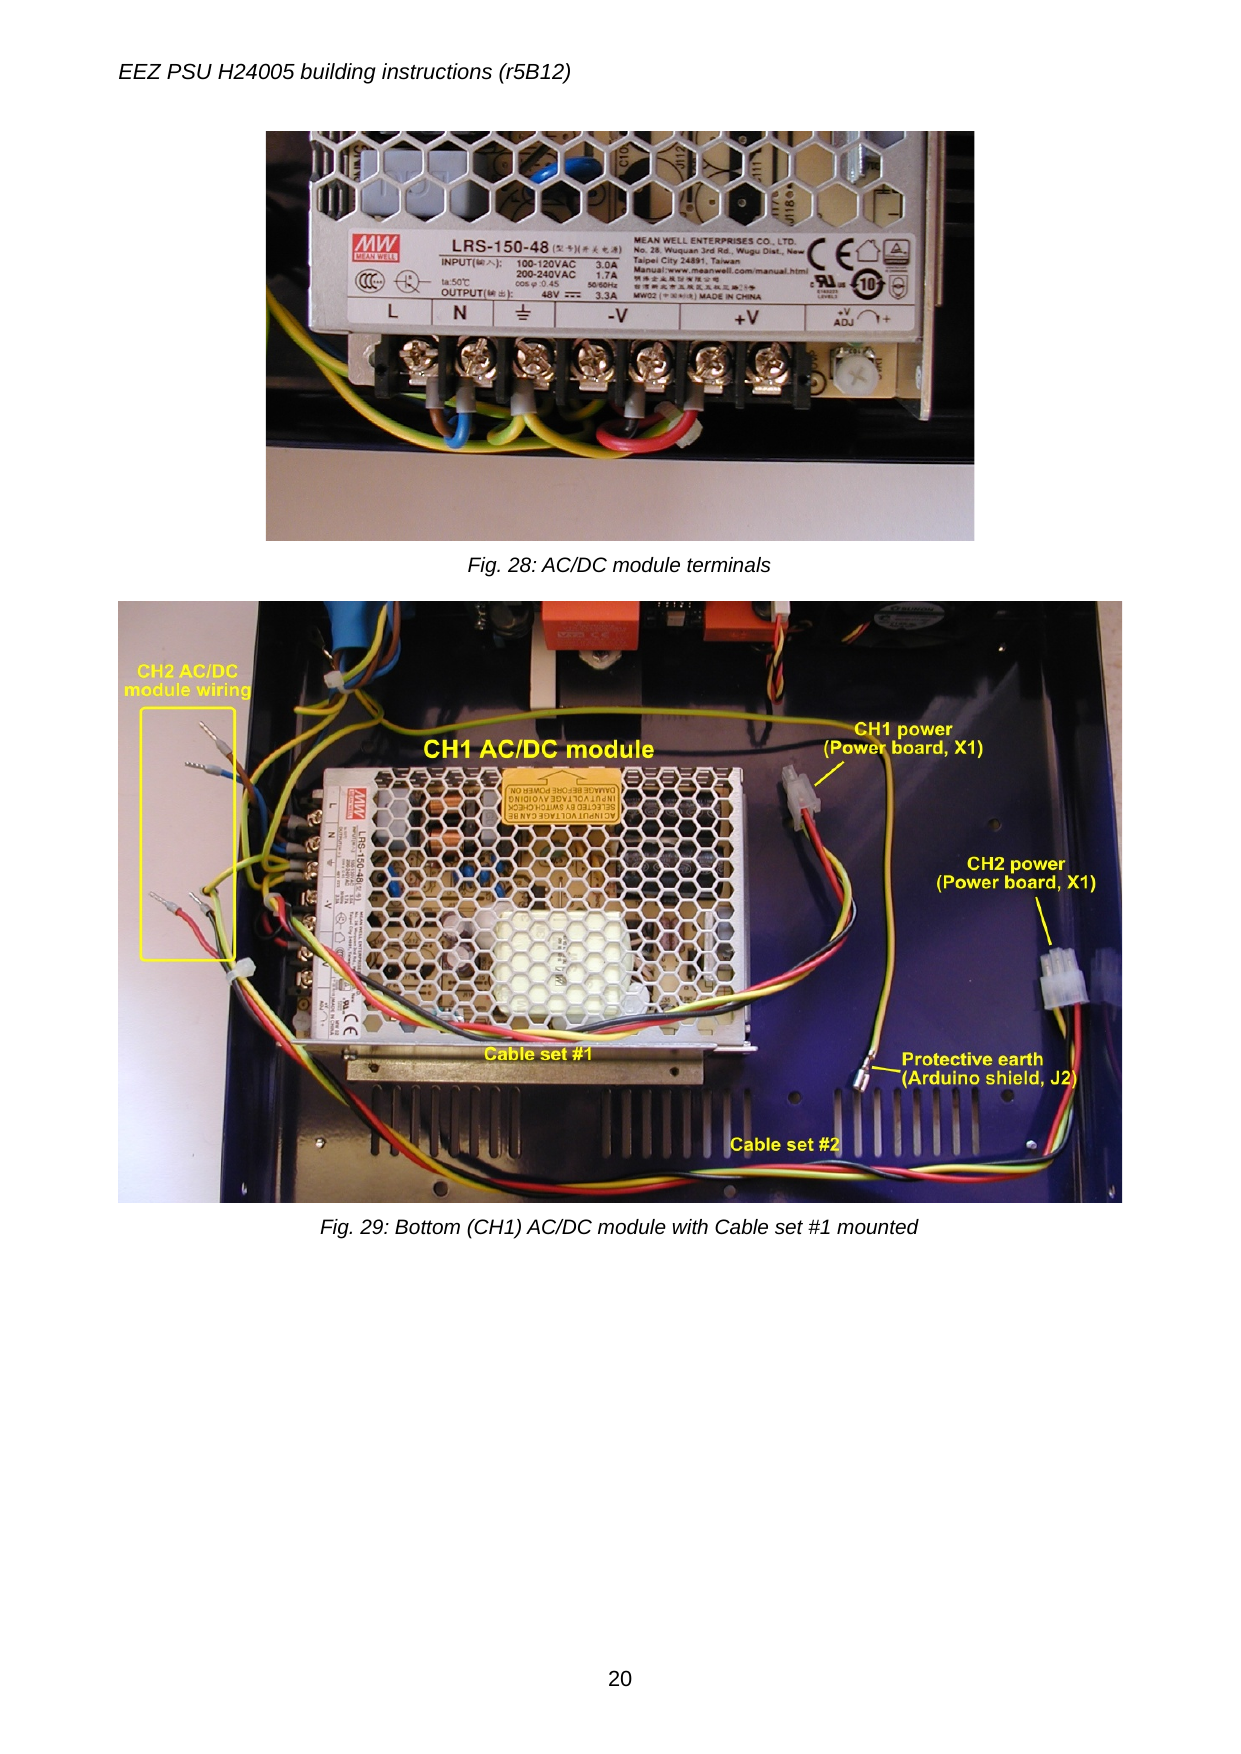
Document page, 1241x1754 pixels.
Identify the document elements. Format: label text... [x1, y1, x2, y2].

text Fig. 28: AC/DC module terminals [266, 541, 974, 577]
picture [265, 131, 975, 541]
picture [118, 601, 1123, 1203]
text Fig. 29: Bottom (CH1) AC/DC module with Cable set #1 mounted [118, 1203, 1122, 1239]
